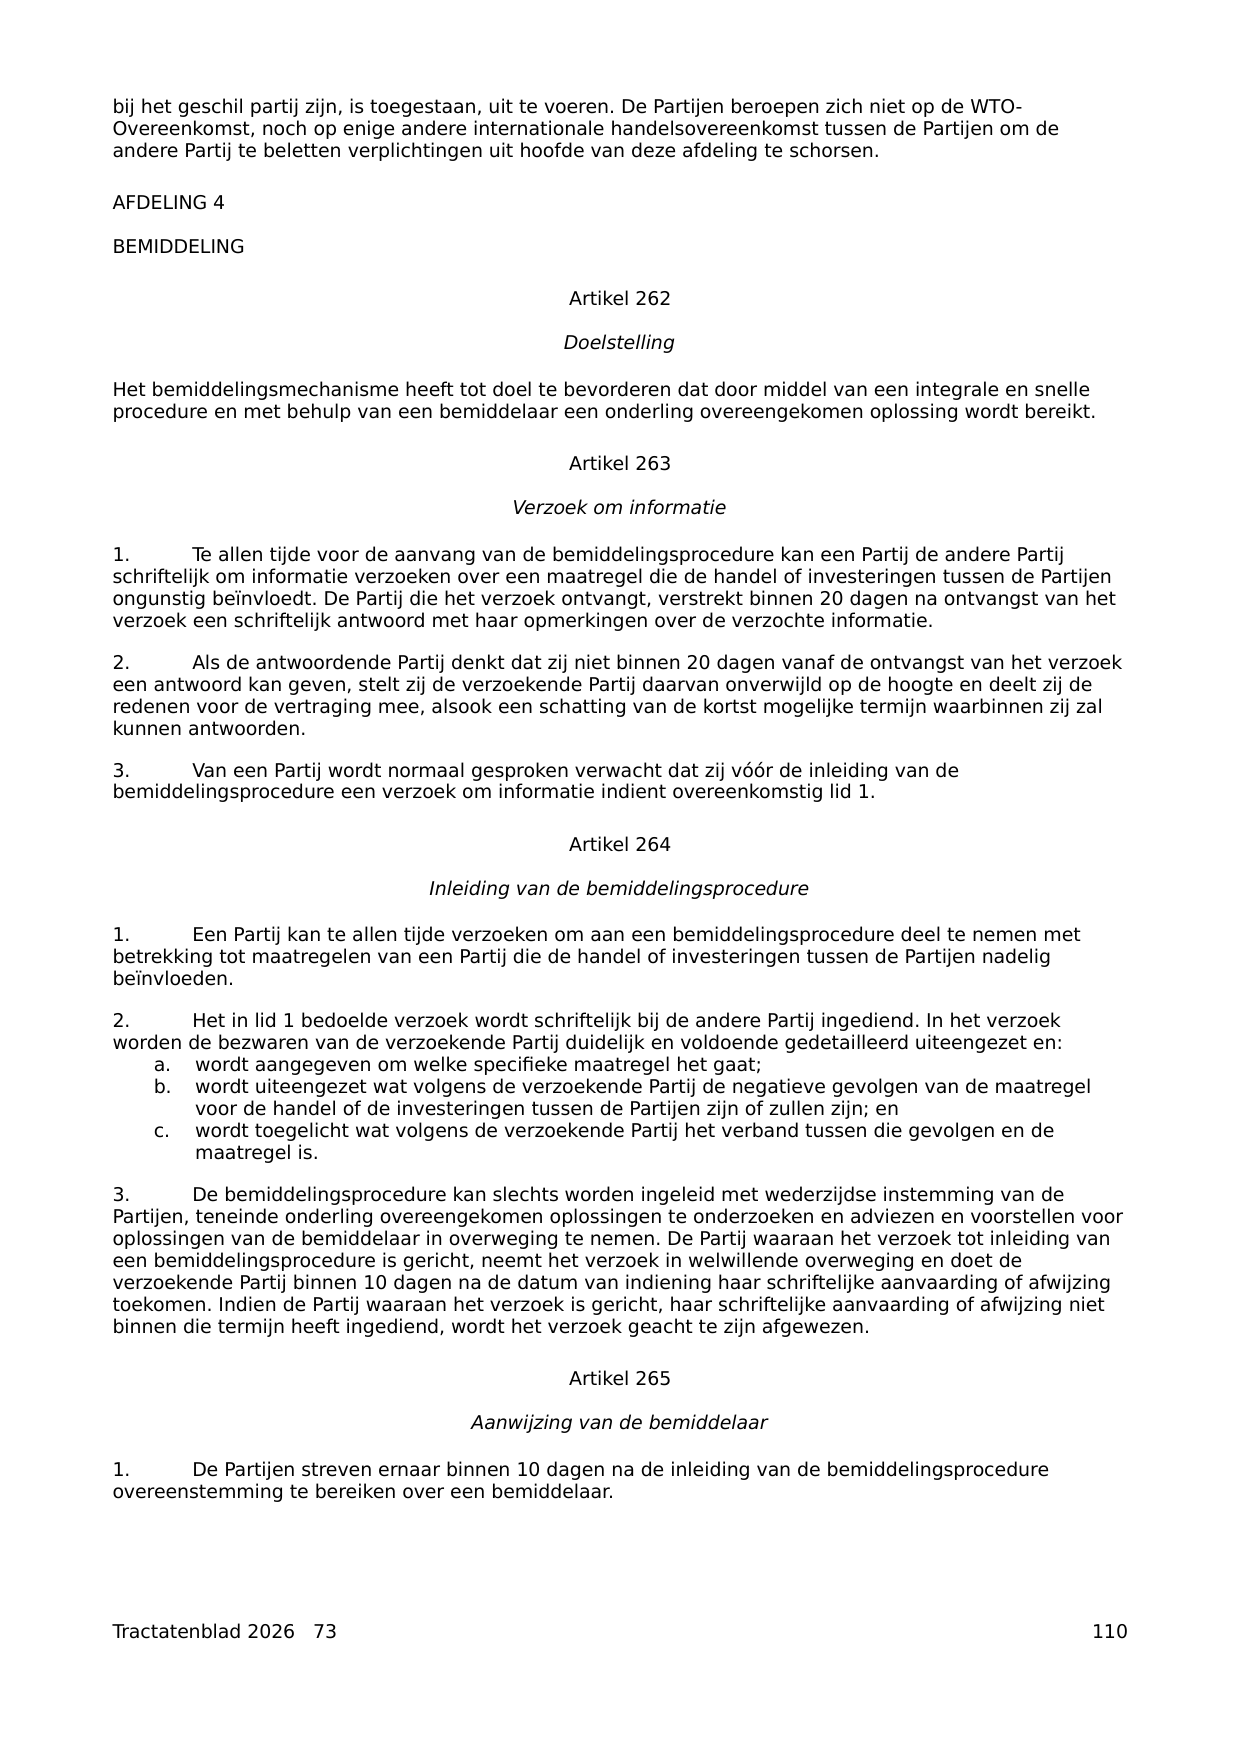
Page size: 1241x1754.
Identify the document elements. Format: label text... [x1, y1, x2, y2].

text b. wordt uiteengezet wat volgens de verzoekende Partij de negatieve gevolgen van de maatregel voor de handel of de investeringen tussen de Partijen zijn of zullen zijn; en [153, 1076, 1128, 1120]
text c. wordt toegelicht wat volgens de verzoekende Partij het verband tussen die gevolgen en de maatregel is. [153, 1120, 1128, 1164]
subtitle Artikel 265 Aanwijzing van de bemiddelaar [112, 1368, 1128, 1434]
text 2. Als de antwoordende Partij denkt dat zij niet binnen 20 dagen vanaf de ontvangst van het verzoek een antwoord kan geven, stelt zij de verzoekende Partij daarvan onverwijld op de hoogte en deelt zij de redenen voor de vertraging mee, alsook een schatting van de kortst mogelijke termijn waarbinnen zij zal kunnen antwoorden. [112, 652, 1128, 739]
subtitle AFDELING 4 BEMIDDELING [112, 192, 1128, 258]
text a. wordt aangegeven om welke specifieke maatregel het gaat; [153, 1054, 1128, 1076]
subtitle Artikel 263 Verzoek om informatie [112, 453, 1128, 519]
text 3. De bemiddelingsprocedure kan slechts worden ingeleid met wederzijdse instemming van de Partijen, teneinde onderling overeengekomen oplossingen te onderzoeken en adviezen en voorstellen voor oplossingen van de bemiddelaar in overweging te nemen. De Partij waaraan het verzoek tot inleiding van een bemiddelingsprocedure is gericht, neemt het verzoek in welwillende overweging en doet de verzoekende Partij binnen 10 dagen na de datum van indiening haar schriftelijke aanvaarding of afwijzing toekomen. Indien de Partij waaraan het verzoek is gericht, haar schriftelijke aanvaarding of afwijzing niet binnen die termijn heeft ingediend, wordt het verzoek geacht te zijn afgewezen. [112, 1184, 1128, 1338]
text 2. Het in lid 1 bedoelde verzoek wordt schriftelijk bij de andere Partij ingediend. In het verzoek worden de bezwaren van de verzoekende Partij duidelijk en voldoende gedetailleerd uiteengezet en: [112, 1010, 1128, 1054]
text 1. De Partijen streven ernaar binnen 10 dagen na de inleiding van de bemiddelingsprocedure overeenstemming te bereiken over een bemiddelaar. [112, 1459, 1128, 1503]
text 3. Van een Partij wordt normaal gesproken verwacht dat zij vóór de inleiding van de bemiddelingsprocedure een verzoek om informatie indient overeenkomstig lid 1. [112, 759, 1128, 803]
subtitle Artikel 262 Doelstelling [112, 288, 1128, 354]
text Het bemiddelingsmechanisme heeft tot doel te bevorderen dat door middel van een integrale en snelle procedure en met behulp van een bemiddelaar een onderling overeengekomen oplossing wordt bereikt. [112, 379, 1128, 423]
text 1. Een Partij kan te allen tijde verzoeken om aan een bemiddelingsprocedure deel te nemen met betrekking tot maatregelen van een Partij die de handel of investeringen tussen de Partijen nadelig beïnvloeden. [112, 924, 1128, 990]
subtitle Artikel 264 Inleiding van de bemiddelingsprocedure [112, 833, 1128, 899]
text 1. Te allen tijde voor de aanvang van de bemiddelingsprocedure kan een Partij de andere Partij schriftelijk om informatie verzoeken over een maatregel die de handel of investeringen tussen de Partijen ongunstig beïnvloedt. De Partij die het verzoek ontvangt, verstrekt binnen 20 dagen na ontvangst van het verzoek een schriftelijk antwoord met haar opmerkingen over de verzochte informatie. [112, 544, 1128, 632]
text bij het geschil partij zijn, is toegestaan, uit te voeren. De Partijen beroepen zich niet op de WTO-Overeenkomst, noch op enige andere internationale handelsovereenkomst tussen de Partijen om de andere Partij te beletten verplichtingen uit hoofde van deze afdeling te schorsen. [112, 96, 1128, 162]
